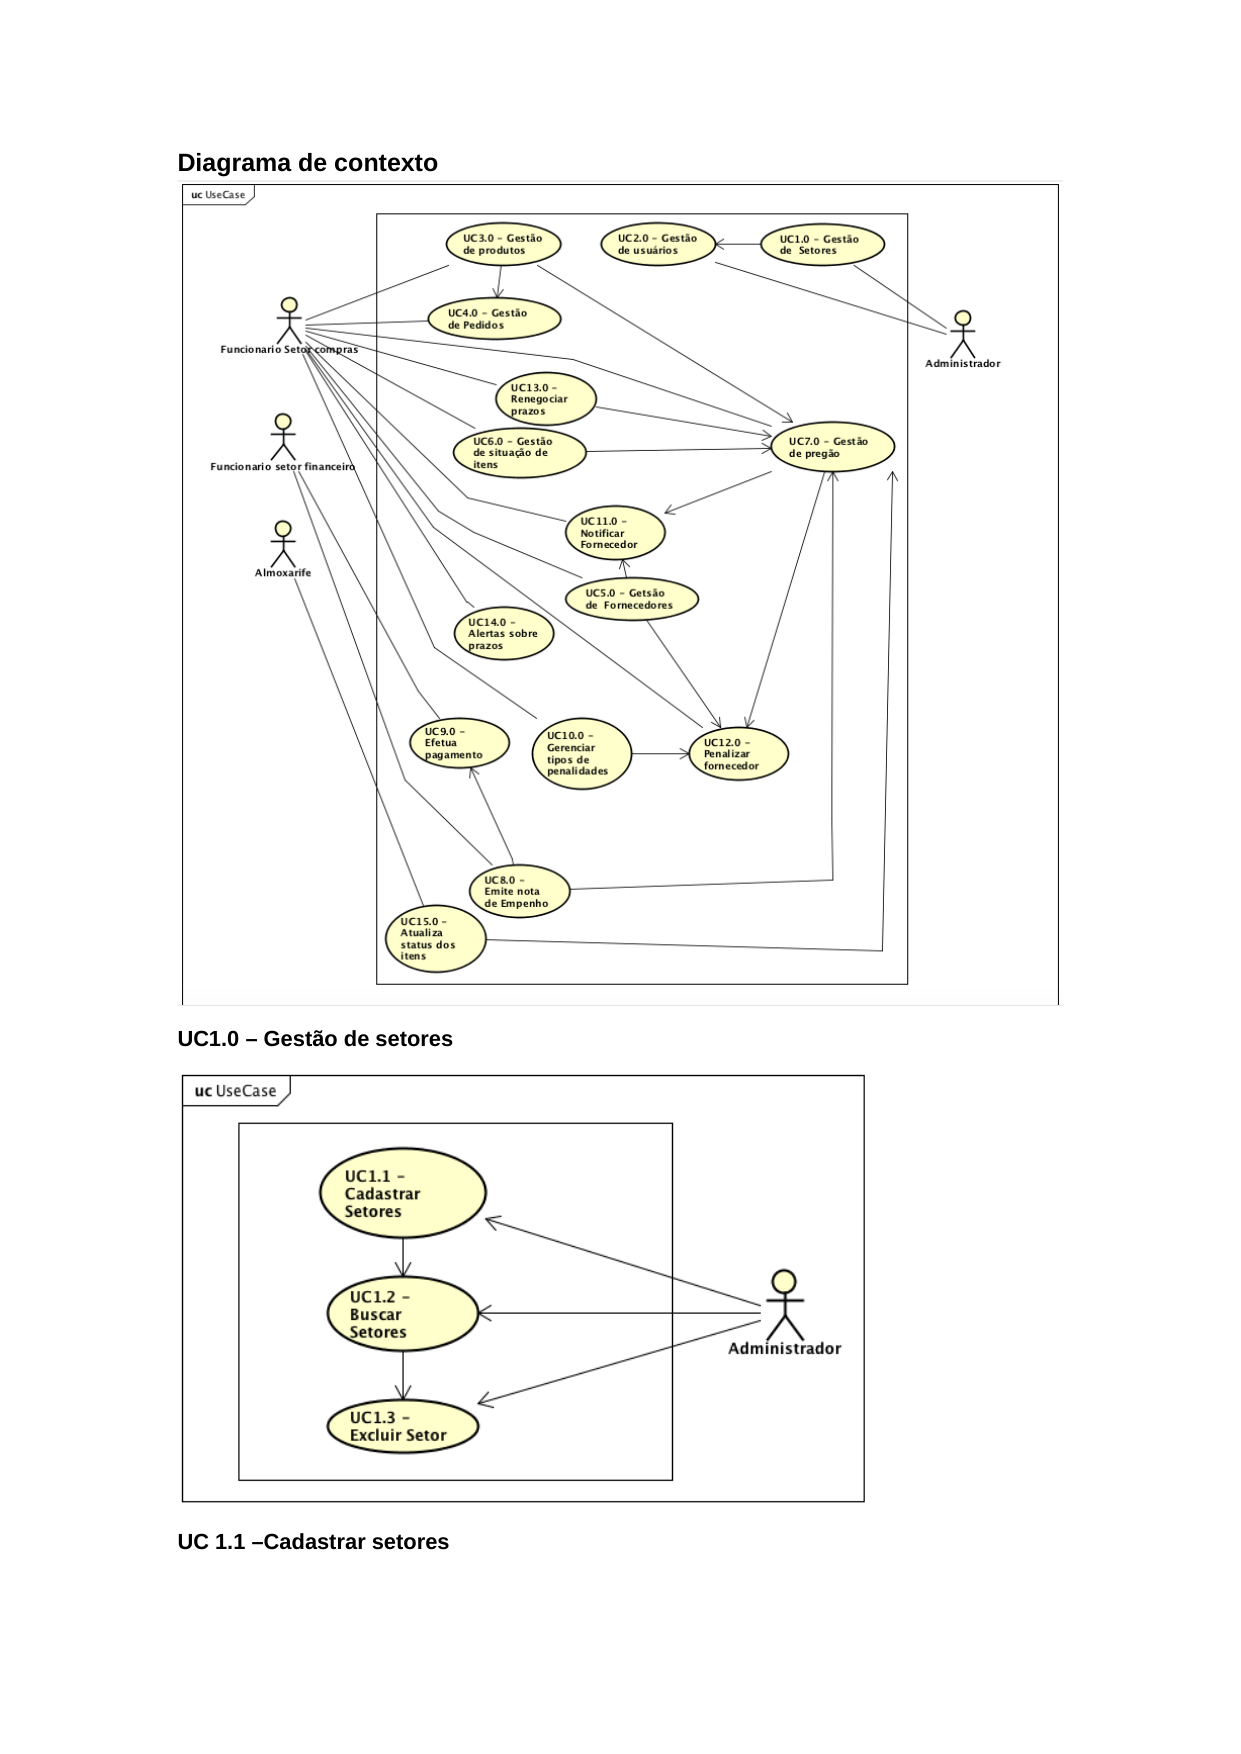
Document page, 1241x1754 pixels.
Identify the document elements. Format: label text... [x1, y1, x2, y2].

text UC1.0 – Gestão de setores [177, 1026, 1063, 1051]
subtitle Diagrama de contexto [177, 148, 1063, 176]
picture [177, 1070, 875, 1510]
text UC 1.1 –Cadastrar setores [177, 1529, 1063, 1554]
picture [177, 180, 1063, 1006]
